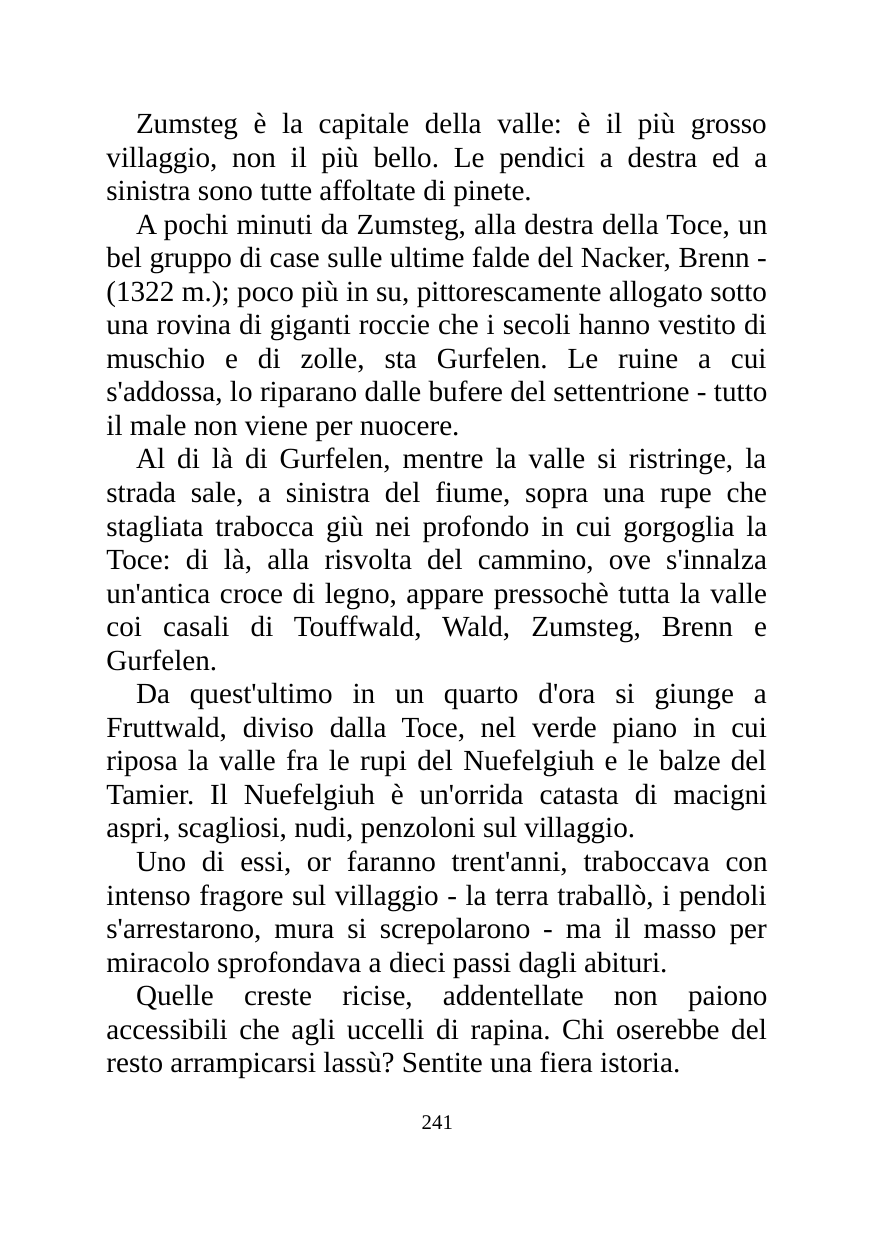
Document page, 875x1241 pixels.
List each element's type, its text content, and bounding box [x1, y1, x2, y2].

text A pochi minuti da Zumsteg, alla destra della Toce, un bel gruppo di case sulle ultime falde del Nacker, Brenn - (1322 m.); poco più in su, pittorescamente allogato sotto una rovina di giganti roccie che i secoli hanno vestito di muschio e di zolle, sta Gurfelen. Le ruine a cui s'addossa, lo riparano dalle bufere del settentrione - tutto il male non viene per nuocere. [106, 207, 768, 442]
text Da quest'ultimo in un quarto d'ora si giunge a Fruttwald, diviso dalla Toce, nel verde piano in cui riposa la valle fra le rupi del Nuefelgiuh e le balze del Tamier. Il Nuefelgiuh è un'orrida catasta di macigni aspri, scagliosi, nudi, penzoloni sul villaggio. [106, 676, 768, 844]
text Quelle creste ricise, addentellate non paiono accessibili che agli uccelli di rapina. Chi oserebbe del resto arrampicarsi lassù? Sentite una fiera istoria. [106, 978, 768, 1079]
text Uno di essi, or faranno trent'anni, traboccava con intenso fragore sul villaggio - la terra traballò, i pendoli s'arrestarono, mura si screpolarono - ma il masso per miracolo sprofondava a dieci passi dagli abituri. [106, 844, 768, 978]
text Al di là di Gurfelen, mentre la valle si ristringe, la strada sale, a sinistra del fiume, sopra una rupe che stagliata trabocca giù nei profondo in cui gorgoglia la Toce: di là, alla risvolta del cammino, ove s'innalza un'antica croce di legno, appare pressochè tutta la valle coi casali di Touffwald, Wald, Zumsteg, Brenn e Gurfelen. [106, 442, 768, 676]
text Zumsteg è la capitale della valle: è il più grosso villaggio, non il più bello. Le pendici a destra ed a sinistra sono tutte affoltate di pinete. [106, 106, 768, 207]
